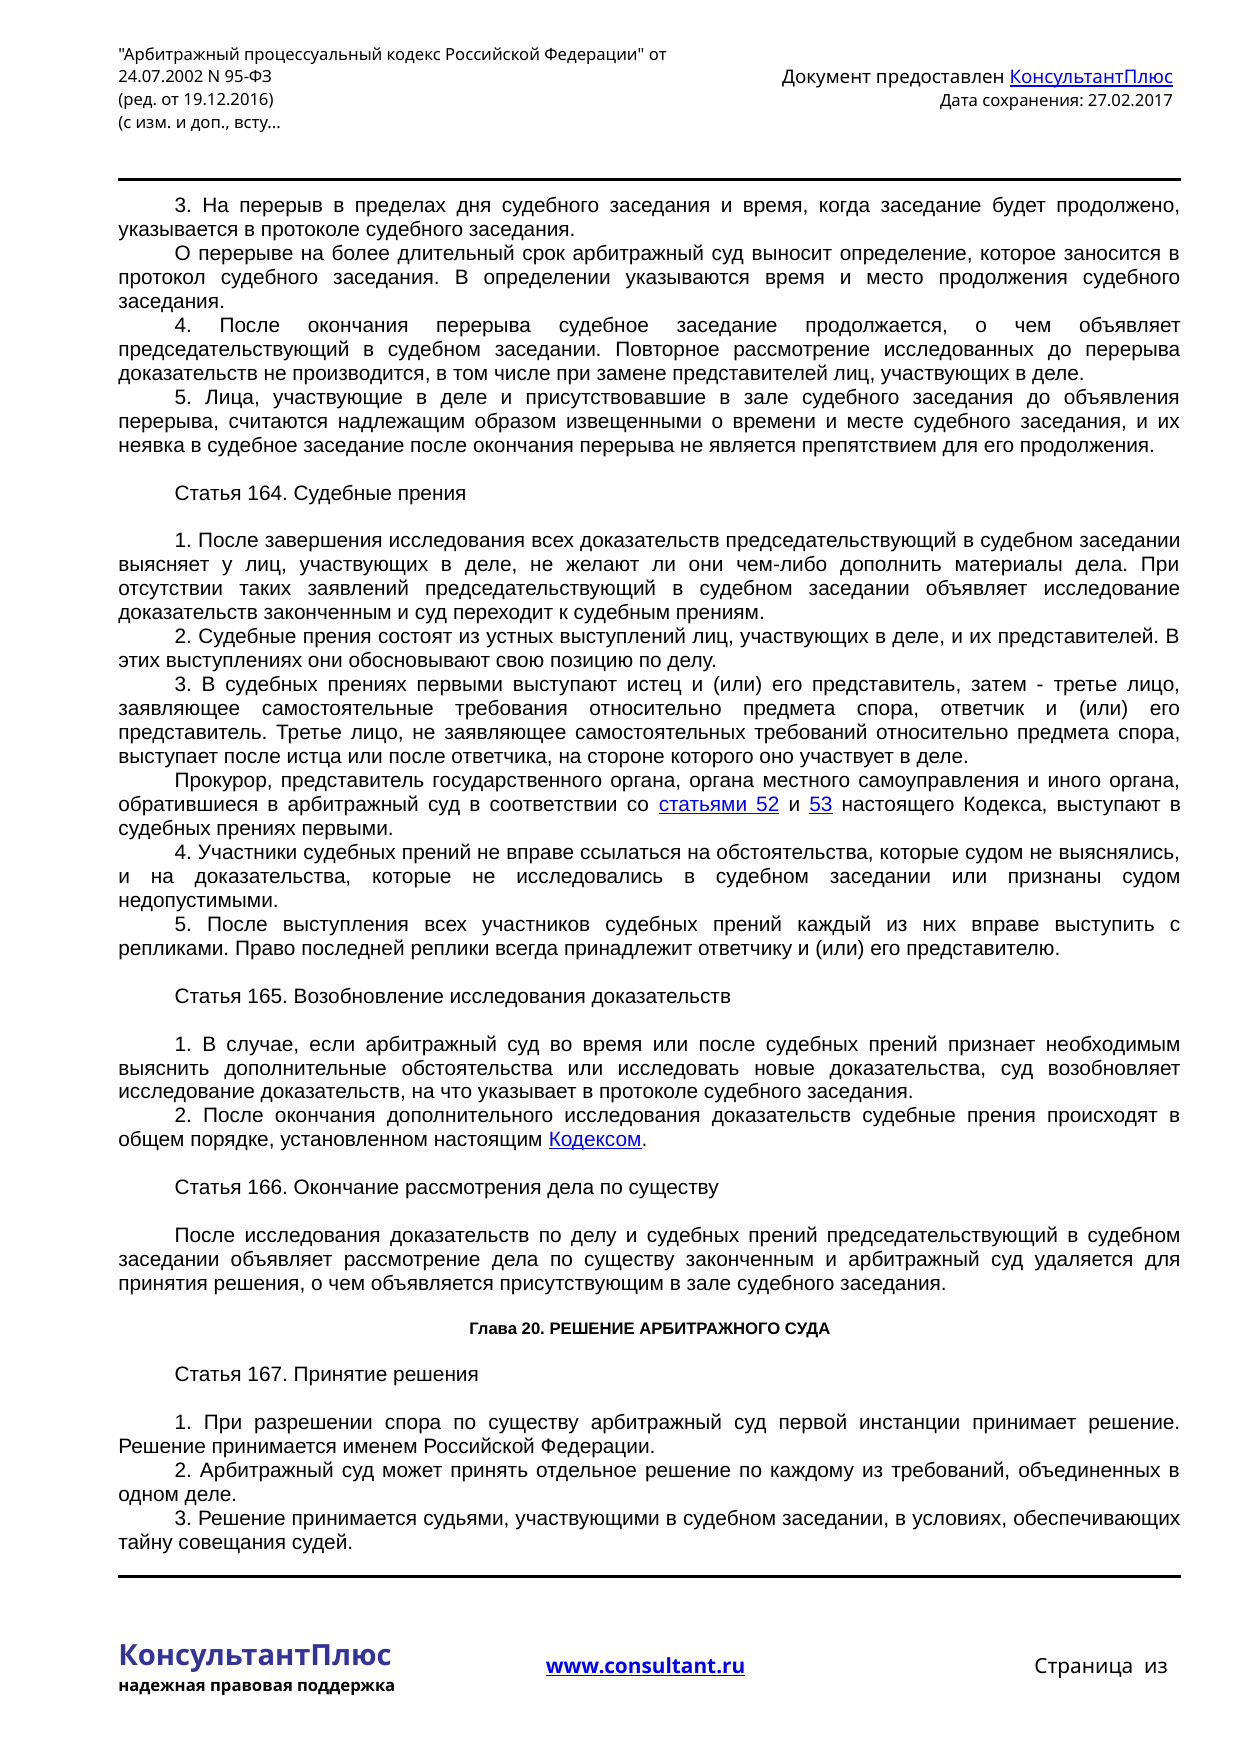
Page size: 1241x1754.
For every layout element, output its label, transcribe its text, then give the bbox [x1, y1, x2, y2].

text 1. После завершения исследования всех доказательств председательствующий в судебном заседании выясняет у лиц, участвующих в деле, не желают ли они чем-либо дополнить материалы дела. При отсутствии таких заявлений председательствующий в судебном заседании объявляет исследование доказательств законченным и суд переходит к судебным прениям. [118, 528, 1181, 624]
text После исследования доказательств по делу и судебных прений председательствующий в судебном заседании объявляет рассмотрение дела по существу законченным и арбитражный суд удаляется для принятия решения, о чем объявляется присутствующим в зале судебного заседания. [118, 1223, 1181, 1295]
subtitle Статья 166. Окончание рассмотрения дела по существу [118, 1175, 1181, 1199]
text 4. Участники судебных прений не вправе ссылаться на обстоятельства, которые судом не выяснялись, и на доказательства, которые не исследовались в судебном заседании или признаны судом недопустимыми. [118, 840, 1181, 912]
text 1. При разрешении спора по существу арбитражный суд первой инстанции принимает решение. Решение принимается именем Российской Федерации. [118, 1410, 1181, 1458]
text 3. В судебных прениях первыми выступают истец и (или) его представитель, затем - третье лицо, заявляющее самостоятельные требования относительно предмета спора, ответчик и (или) его представитель. Третье лицо, не заявляющее самостоятельных требований относительно предмета спора, выступает после истца или после ответчика, на стороне которого оно участвует в деле. [118, 672, 1181, 768]
subtitle Статья 167. Принятие решения [118, 1362, 1181, 1386]
text О перерыве на более длительный срок арбитражный суд выносит определение, которое заносится в протокол судебного заседания. В определении указываются время и место продолжения судебного заседания. [118, 241, 1181, 313]
subtitle Статья 164. Судебные прения [118, 480, 1181, 504]
text 1. В случае, если арбитражный суд во время или после судебных прений признает необходимым выяснить дополнительные обстоятельства или исследовать новые доказательства, суд возобновляет исследование доказательств, на что указывает в протоколе судебного заседания. [118, 1031, 1181, 1103]
text 5. После выступления всех участников судебных прений каждый из них вправе выступить с репликами. Право последней реплики всегда принадлежит ответчику и (или) его представителю. [118, 912, 1181, 959]
text 4. После окончания перерыва судебное заседание продолжается, о чем объявляет председательствующий в судебном заседании. Повторное рассмотрение исследованных до перерыва доказательств не производится, в том числе при замене представителей лиц, участвующих в деле. [118, 313, 1181, 384]
subtitle Статья 165. Возобновление исследования доказательств [118, 983, 1181, 1007]
text 2. После окончания дополнительного исследования доказательств судебные прения происходят в общем порядке, установленном настоящим Кодексом. [118, 1103, 1181, 1151]
text 5. Лица, участвующие в деле и присутствовавшие в зале судебного заседания до объявления перерыва, считаются надлежащим образом извещенными о времени и месте судебного заседания, и их неявка в судебное заседание после окончания перерыва не является препятствием для его продолжения. [118, 384, 1181, 456]
text 3. На перерыв в пределах дня судебного заседания и время, когда заседание будет продолжено, указывается в протоколе судебного заседания. [118, 193, 1181, 241]
text 2. Судебные прения состоят из устных выступлений лиц, участвующих в деле, и их представителей. В этих выступлениях они обосновывают свою позицию по делу. [118, 624, 1181, 672]
title Глава 20. РЕШЕНИЕ АРБИТРАЖНОГО СУДА [118, 1319, 1181, 1338]
text 2. Арбитражный суд может принять отдельное решение по каждому из требований, объединенных в одном деле. [118, 1458, 1181, 1506]
text Прокурор, представитель государственного органа, органа местного самоуправления и иного органа, обратившиеся в арбитражный суд в соответствии со статьями 52 и 53 настоящего Кодекса, выступают в судебных прениях первыми. [118, 768, 1181, 840]
text 3. Решение принимается судьями, участвующими в судебном заседании, в условиях, обеспечивающих тайну совещания судей. [118, 1506, 1181, 1554]
